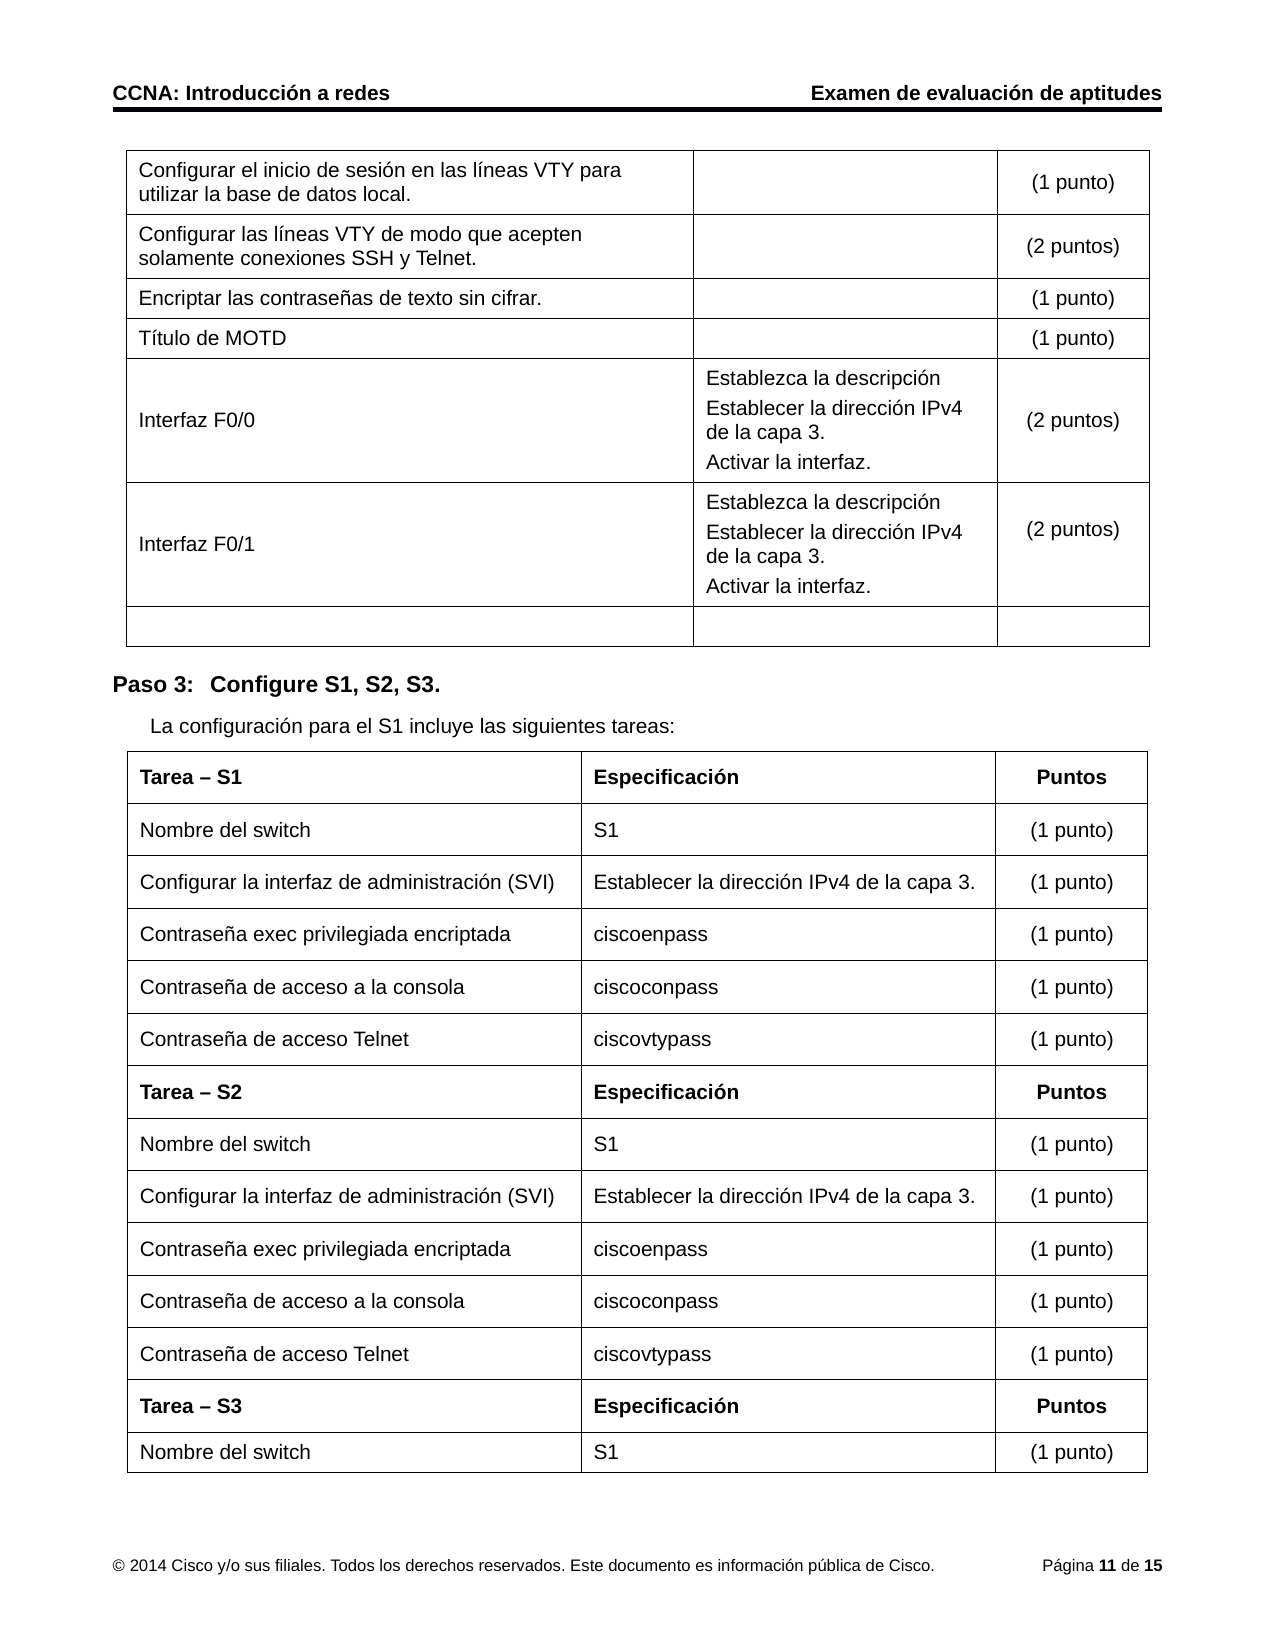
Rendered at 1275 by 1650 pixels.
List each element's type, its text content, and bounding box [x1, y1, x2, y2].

table_cell (1 punto) [996, 909, 1147, 960]
table_cell (1 punto) [996, 1433, 1147, 1472]
table_cell [694, 607, 997, 646]
table_cell ciscoconpass [582, 1276, 995, 1327]
table_cell [694, 319, 997, 357]
table_cell (1 punto) [996, 1276, 1147, 1327]
table_cell Especificación [582, 1066, 995, 1117]
table_cell S1 [582, 1433, 995, 1472]
table_cell [127, 607, 693, 646]
table_cell (2 puntos) [998, 215, 1149, 278]
table_cell Contraseña de acceso a la consola [128, 1276, 581, 1327]
table_header Puntos [996, 752, 1147, 803]
table_cell Nombre del switch [128, 1433, 581, 1472]
table_header Tarea – S1 [128, 752, 581, 803]
text La configuración para el S1 incluye las siguientes tareas: [150, 714, 1162, 738]
list Configure S1, S2, S3. [112, 671, 1162, 698]
table_cell Interfaz F0/1 [127, 483, 693, 606]
table_cell Contraseña de acceso a la consola [128, 961, 581, 1013]
table_cell (1 punto) [998, 151, 1149, 214]
table_cell Encriptar las contraseñas de texto sin cifrar. [127, 279, 693, 318]
table_cell (1 punto) [996, 1119, 1147, 1170]
table_cell (1 punto) [996, 856, 1147, 908]
table_cell S1 [582, 804, 995, 855]
table_cell Tarea – S2 [128, 1066, 581, 1117]
table_cell Tarea – S3 [128, 1380, 581, 1432]
table_cell Establecer la dirección IPv4 de la capa 3. [582, 1171, 995, 1222]
table_cell (1 punto) [996, 1171, 1147, 1222]
table_cell Establezca la descripción Establecer la dirección IPv4 de la capa 3. Activar la interfaz. [694, 359, 997, 482]
table_cell [694, 279, 997, 318]
table_cell Nombre del switch [128, 804, 581, 855]
table_cell (1 punto) [998, 279, 1149, 318]
table_cell ciscovtypass [582, 1014, 995, 1065]
table_cell Nombre del switch [128, 1119, 581, 1170]
table_cell ciscoconpass [582, 961, 995, 1013]
table_cell ciscovtypass [582, 1328, 995, 1379]
table_cell (1 punto) [998, 319, 1149, 357]
table_cell (1 punto) [996, 804, 1147, 855]
table_cell (1 punto) [996, 961, 1147, 1013]
table_cell S1 [582, 1119, 995, 1170]
table_cell Contraseña de acceso Telnet [128, 1014, 581, 1065]
table_cell Configurar la interfaz de administración (SVI) [128, 856, 581, 908]
table_cell Contraseña exec privilegiada encriptada [128, 1223, 581, 1274]
table_cell Contraseña de acceso Telnet [128, 1328, 581, 1379]
table_cell [694, 151, 997, 214]
table_cell [998, 607, 1149, 646]
table_cell Establecer la dirección IPv4 de la capa 3. [582, 856, 995, 908]
table_cell (1 punto) [996, 1223, 1147, 1274]
table_cell ciscoenpass [582, 909, 995, 960]
table_cell Especificación [582, 1380, 995, 1432]
table_cell Puntos [996, 1066, 1147, 1117]
table_cell (1 punto) [996, 1014, 1147, 1065]
table_cell (2 puntos) [998, 483, 1149, 606]
table_cell Puntos [996, 1380, 1147, 1432]
table_cell Contraseña exec privilegiada encriptada [128, 909, 581, 960]
table_cell [694, 215, 997, 278]
table_cell Configurar la interfaz de administración (SVI) [128, 1171, 581, 1222]
table_cell Título de MOTD [127, 319, 693, 357]
table_cell Configurar las líneas VTY de modo que acepten solamente conexiones SSH y Telnet. [127, 215, 693, 278]
table_cell ciscoenpass [582, 1223, 995, 1274]
table_cell Interfaz F0/0 [127, 359, 693, 482]
table_cell Establezca la descripción Establecer la dirección IPv4 de la capa 3. Activar la interfaz. [694, 483, 997, 606]
table_cell (1 punto) [996, 1328, 1147, 1379]
table_header Especificación [582, 752, 995, 803]
table_cell (2 puntos) [998, 359, 1149, 482]
table_cell Configurar el inicio de sesión en las líneas VTY para utilizar la base de datos local. [127, 151, 693, 214]
